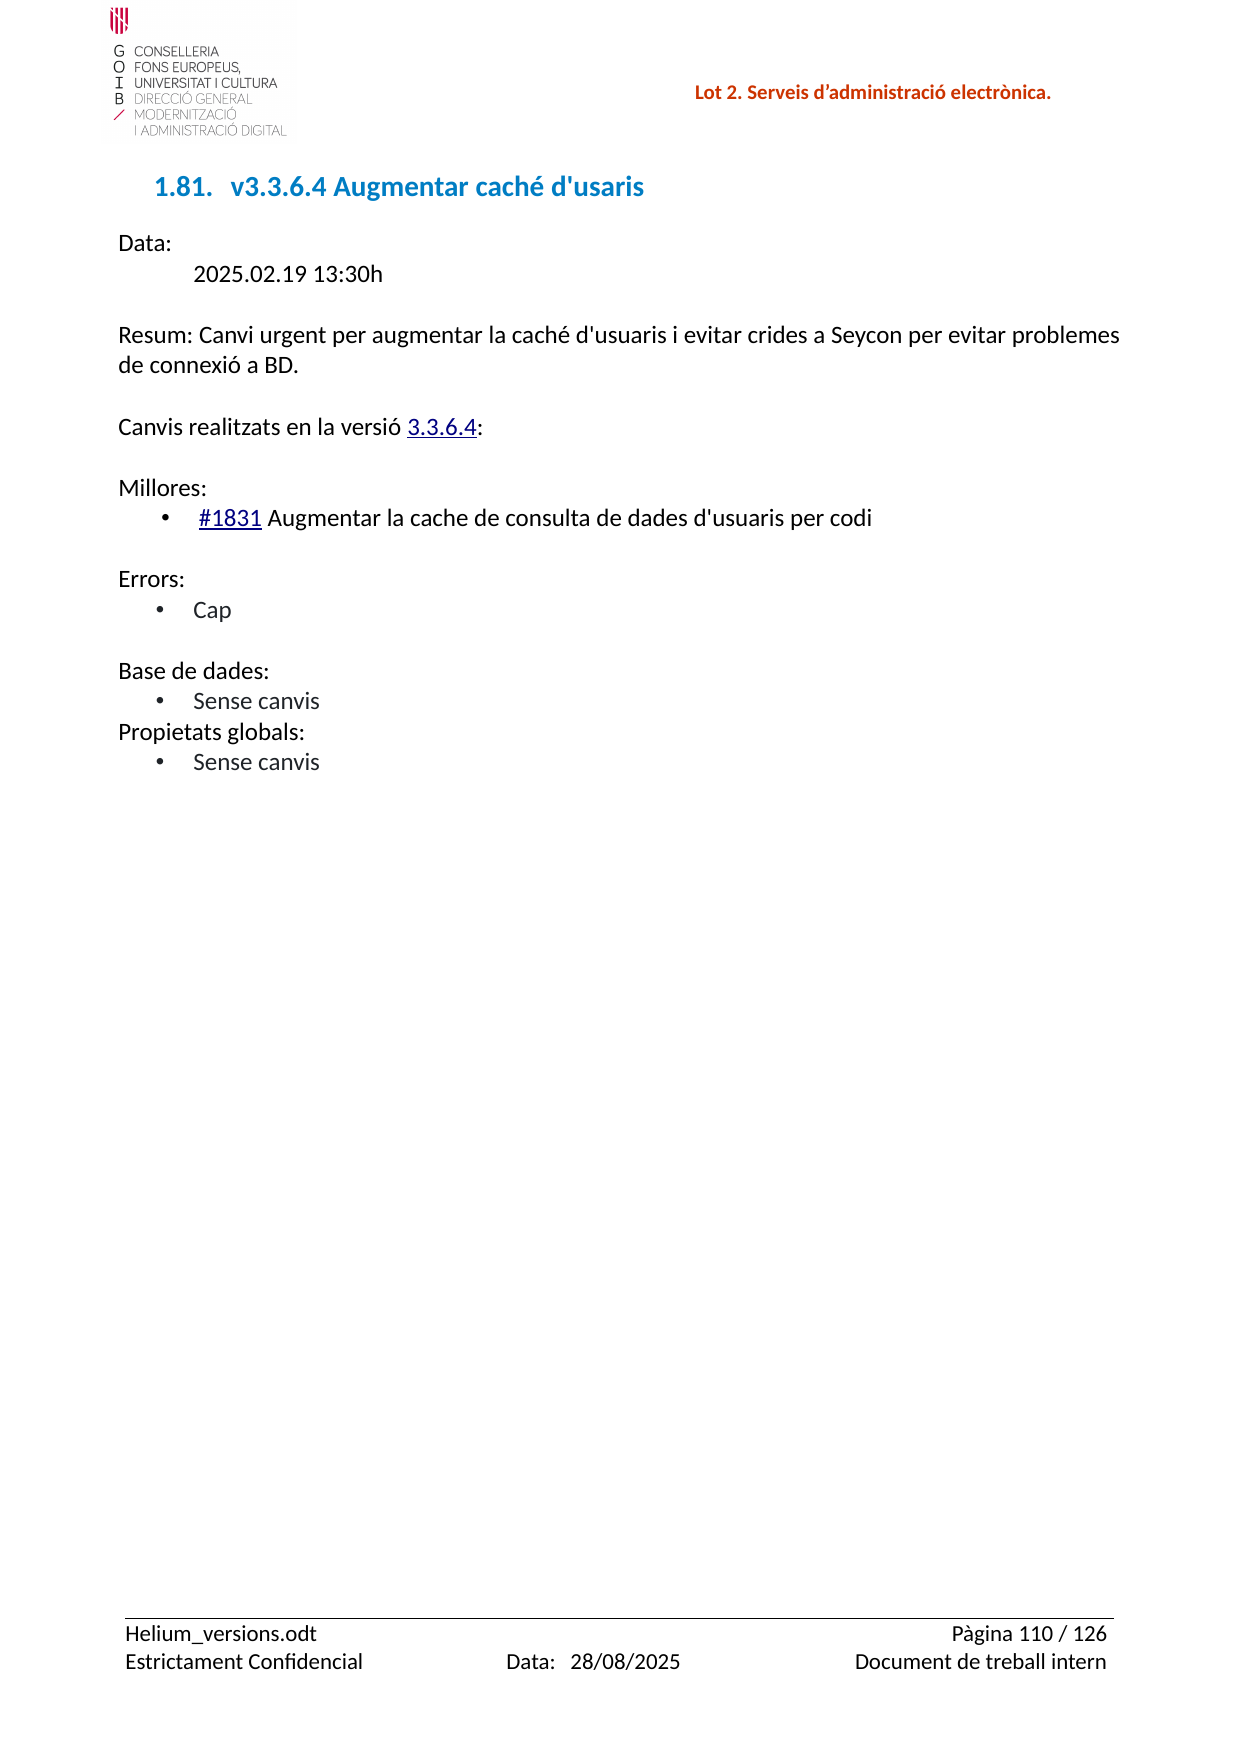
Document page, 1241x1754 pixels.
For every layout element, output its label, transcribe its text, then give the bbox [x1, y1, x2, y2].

list #1831 Augmentar la cache de consulta de dades d'usuaris per codi [161, 502, 1122, 533]
text Resum: Canvi urgent per augmentar la caché d'usuaris i evitar crides a Seycon per evitar problemes de connexió a BD. [118, 319, 1122, 380]
list Cap [156, 594, 1122, 624]
picture [100, 0, 297, 144]
text Errors: [118, 563, 1122, 594]
list Sense canvis [156, 685, 1122, 716]
text Propietats globals: [118, 716, 1122, 746]
text Canvis realitzats en la versió 3.3.6.4: [118, 411, 1122, 441]
text 2025.02.19 13:30h [118, 258, 1122, 289]
list Sense canvis [156, 746, 1122, 777]
text Base de dades: [118, 655, 1122, 685]
subtitle v3.3.6.4 Augmentar caché d'usaris [153, 168, 1122, 204]
text Data: [118, 228, 1122, 258]
text Millores: [118, 472, 1122, 502]
